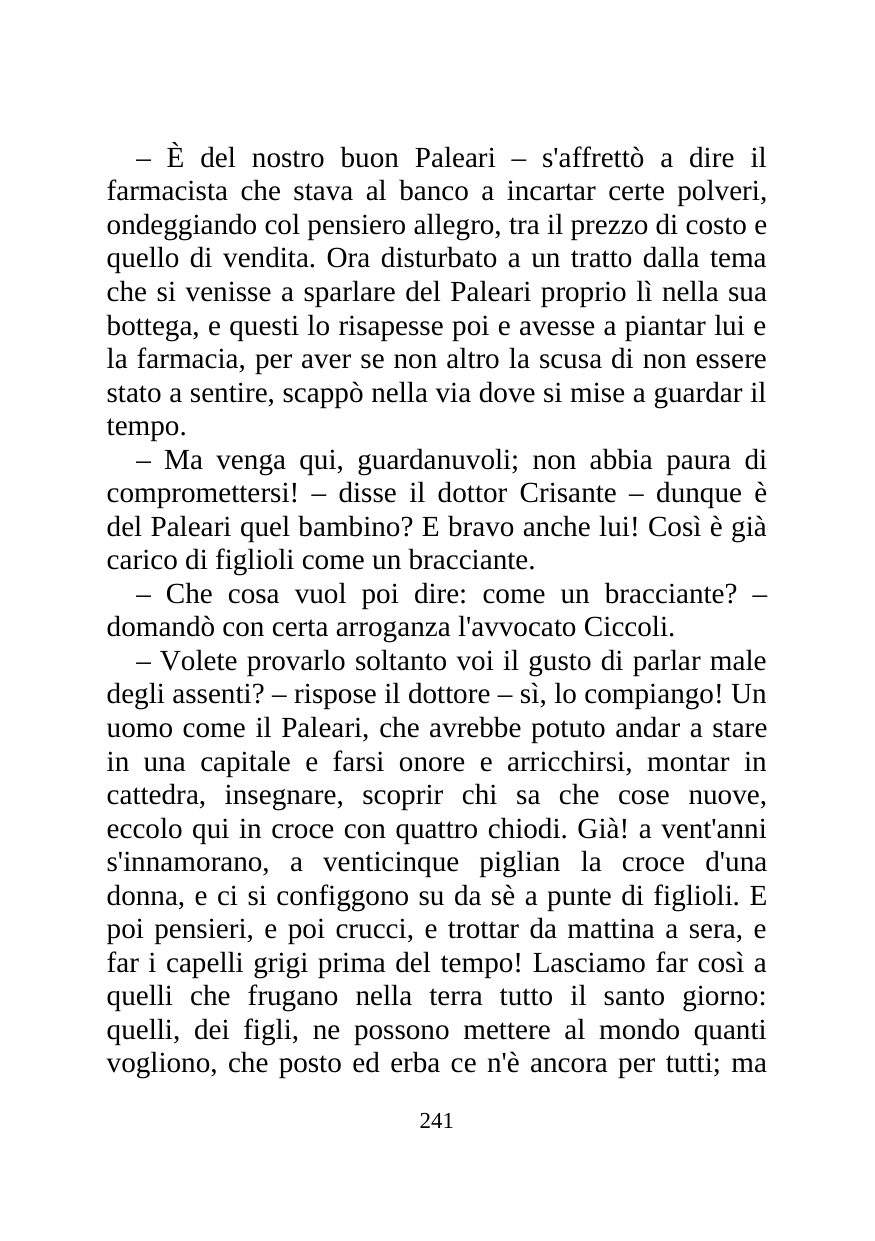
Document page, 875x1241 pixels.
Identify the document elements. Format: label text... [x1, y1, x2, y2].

text – Ma venga qui, guardanuvoli; non abbia paura di compromettersi! – disse il dottor Crisante – dunque è del Paleari quel bambino? E bravo anche lui! Così è già carico di figlioli come un bracciante. [106, 442, 768, 576]
text – Che cosa vuol poi dire: come un bracciante? – domandò con certa arroganza l'avvocato Ciccoli. [106, 576, 768, 643]
text – Volete provarlo soltanto voi il gusto di parlar male degli assenti? – rispose il dottore – sì, lo compiango! Un uomo come il Paleari, che avrebbe potuto andar a stare in una capitale e farsi onore e arricchirsi, montar in cattedra, insegnare, scoprir chi sa che cose nuove, eccolo qui in croce con quattro chiodi. Già! a vent'anni s'innamorano, a venticinque piglian la croce d'una donna, e ci si configgono su da sè a punte di figlioli. E poi pensieri, e poi crucci, e trottar da mattina a sera, e far i capelli grigi prima del tempo! Lasciamo far così a quelli che frugano nella terra tutto il santo giorno: quelli, dei figli, ne possono mettere al mondo quanti vogliono, che posto ed erba ce n'è ancora per tutti; ma [106, 643, 768, 1079]
text – È del nostro buon Paleari – s'affrettò a dire il farmacista che stava al banco a incartar certe polveri, ondeggiando col pensiero allegro, tra il prezzo di costo e quello di vendita. Ora disturbato a un tratto dalla tema che si venisse a sparlare del Paleari proprio lì nella sua bottega, e questi lo risapesse poi e avesse a piantar lui e la farmacia, per aver se non altro la scusa di non essere stato a sentire, scappò nella via dove si mise a guardar il tempo. [106, 140, 768, 442]
